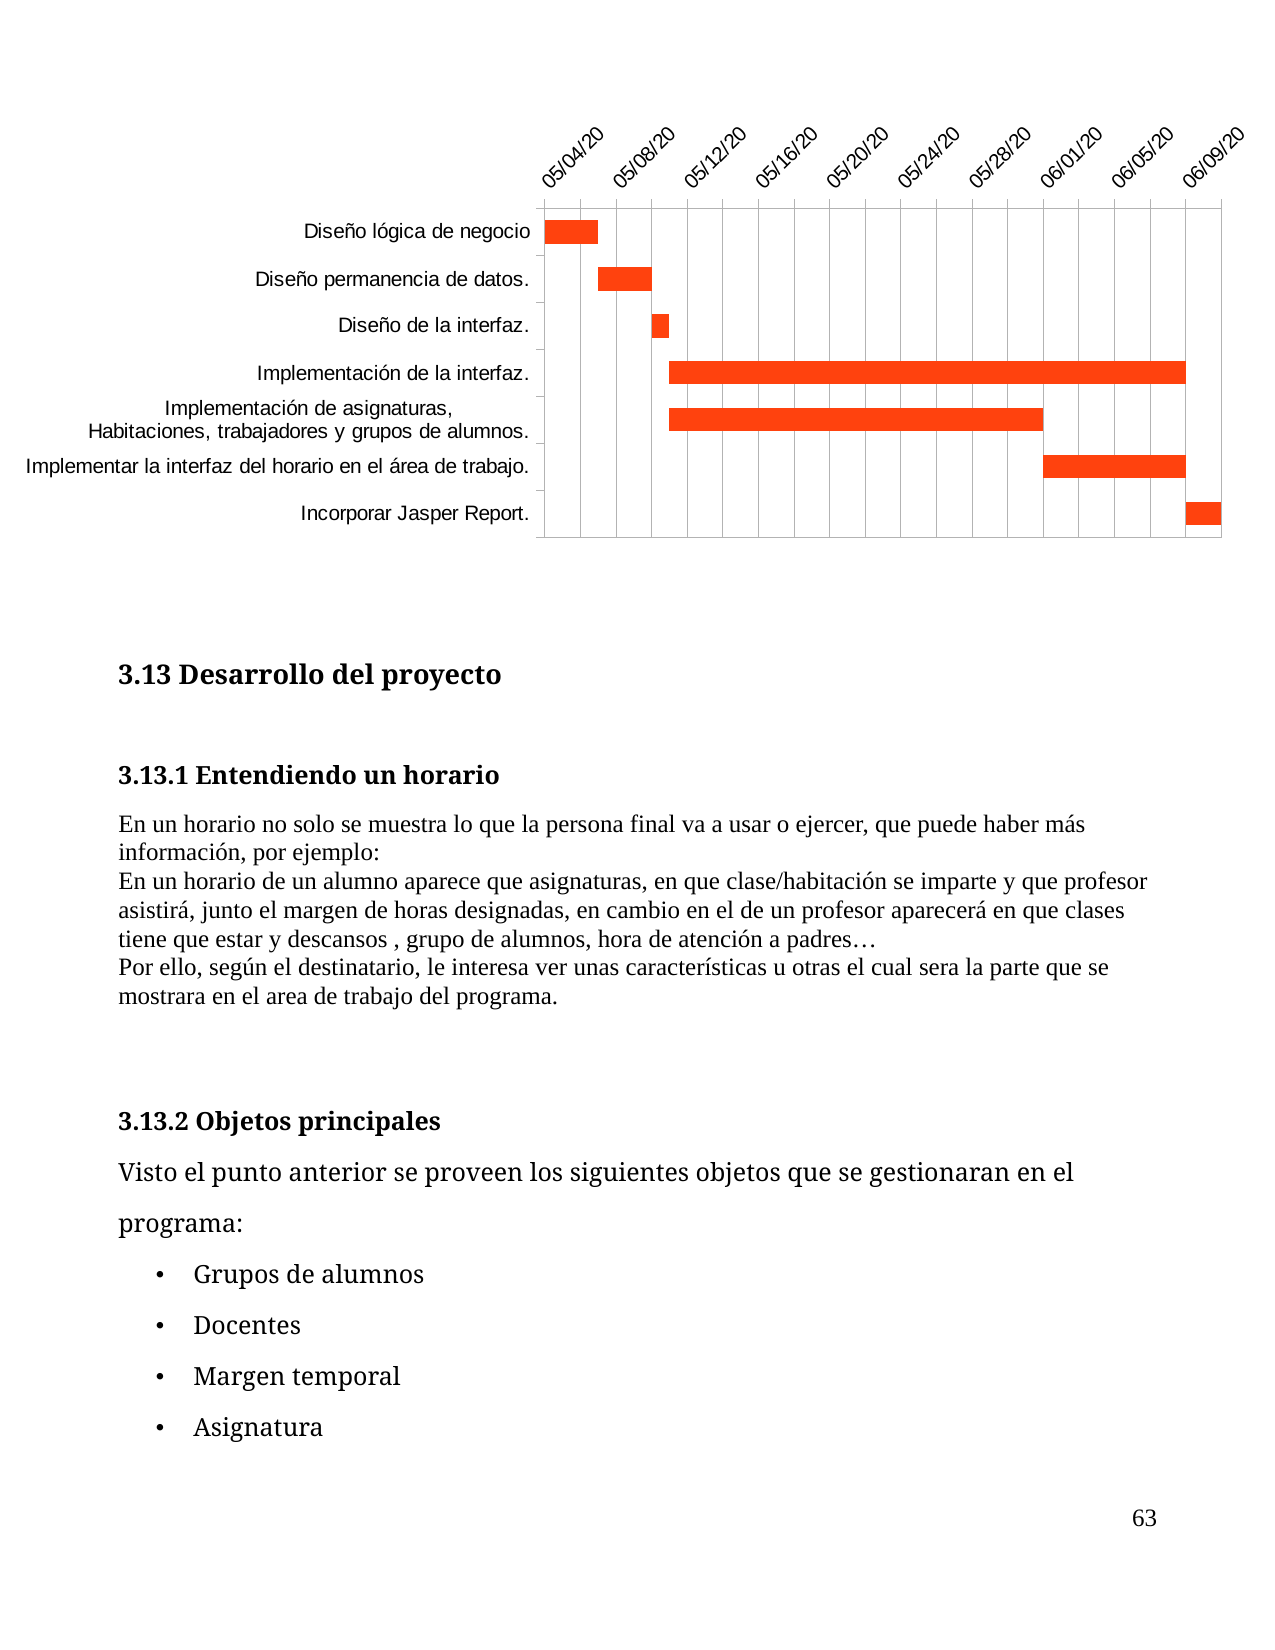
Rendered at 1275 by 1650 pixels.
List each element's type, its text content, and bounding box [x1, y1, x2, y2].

text 3.13 Desarrollo del proyecto [118, 655, 1157, 692]
list Docentes [156, 1308, 1157, 1342]
text 3.13.1 Entendiendo un horario [118, 758, 1157, 792]
list Margen temporal [156, 1359, 1157, 1393]
text Visto el punto anterior se proveen los siguientes objetos que se gestionaran en el programa: [118, 1155, 1157, 1240]
text En un horario de un alumno aparece que asignaturas, en que clase/habitación se imparte y que profesor asistirá, junto el margen de horas designadas, en cambio en el de un profesor aparecerá en que clases tiene que estar y descansos , grupo de alumnos, hora de atención a padres… [118, 866, 1157, 952]
list Grupos de alumnos [156, 1257, 1157, 1291]
text En un horario no solo se muestra lo que la persona final va a usar o ejercer, que puede haber más información, por ejemplo: [118, 809, 1157, 866]
list Asignatura [156, 1410, 1157, 1444]
text 3.13.2 Objetos principales [118, 1104, 1157, 1138]
text Por ello, según el destinatario, le interesa ver unas características u otras el cual sera la parte que se mostrara en el area de trabajo del programa. [118, 952, 1157, 1010]
